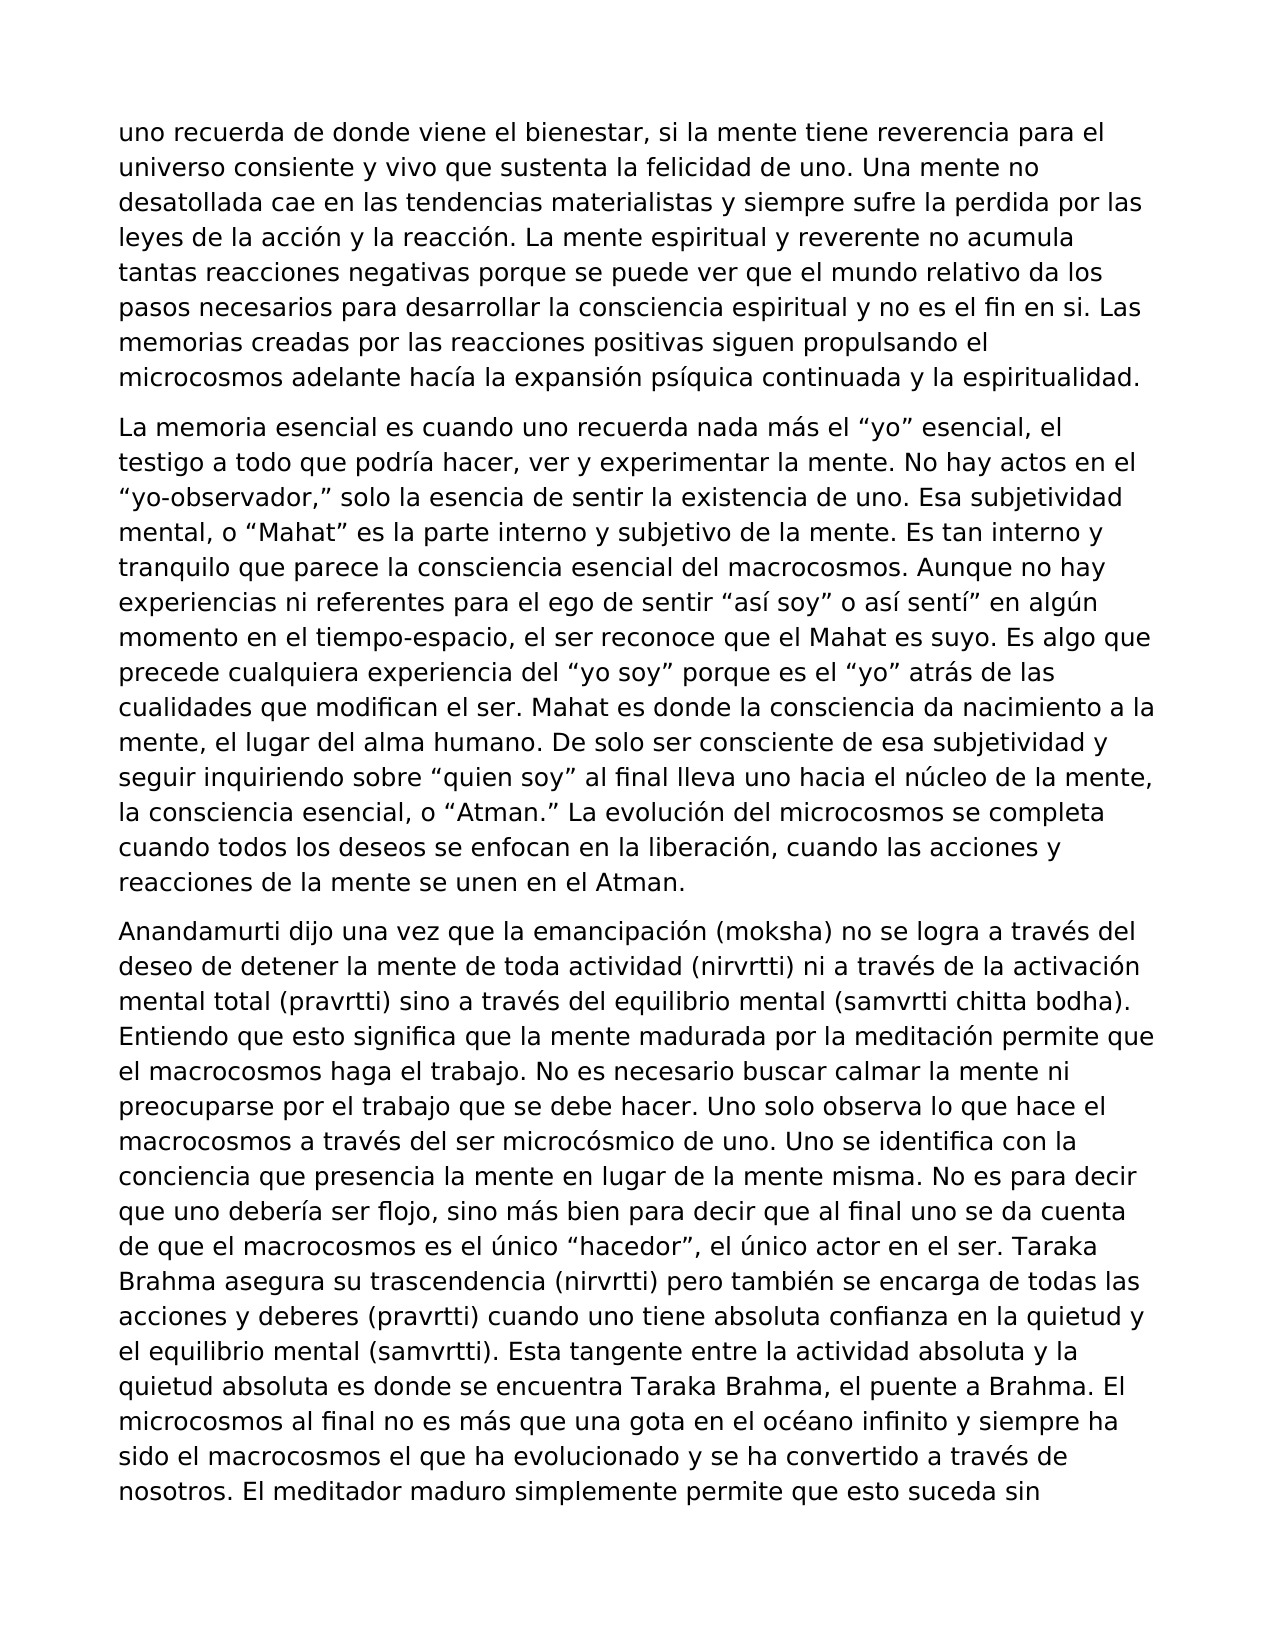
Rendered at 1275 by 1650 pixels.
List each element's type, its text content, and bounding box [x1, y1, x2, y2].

text La memoria esencial es cuando uno recuerda nada más el “yo” esencial, el testigo a todo que podría hacer, ver y experimentar la mente. No hay actos en el “yo-observador,” solo la esencia de sentir la existencia de uno. Esa subjetividad mental, o “Mahat” es la parte interno y subjetivo de la mente. Es tan interno y tranquilo que parece la consciencia esencial del macrocosmos. Aunque no hay experiencias ni referentes para el ego de sentir “así soy” o así sentí” en algún momento en el tiempo-espacio, el ser reconoce que el Mahat es suyo. Es algo que precede cualquiera experiencia del “yo soy” porque es el “yo” atrás de las cualidades que modifican el ser. Mahat es donde la consciencia da nacimiento a la mente, el lugar del alma humano. De solo ser consciente de esa subjetividad y seguir inquiriendo sobre “quien soy” al final lleva uno hacia el núcleo de la mente, la consciencia esencial, o “Atman.” La evolución del microcosmos se completa cuando todos los deseos se enfocan en la liberación, cuando las acciones y reacciones de la mente se unen en el Atman. [118, 413, 1157, 897]
text uno recuerda de donde viene el bienestar, si la mente tiene reverencia para el universo consiente y vivo que sustenta la felicidad de uno. Una mente no desatollada cae en las tendencias materialistas y siempre sufre la perdida por las leyes de la acción y la reacción. La mente espiritual y reverente no acumula tantas reacciones negativas porque se puede ver que el mundo relativo da los pasos necesarios para desarrollar la consciencia espiritual y no es el fin en si. Las memorias creadas por las reacciones positivas siguen propulsando el microcosmos adelante hacía la expansión psíquica continuada y la espiritualidad. [118, 118, 1157, 392]
text Anandamurti dijo una vez que la emancipación (moksha) no se logra a través del deseo de detener la mente de toda actividad (nirvrtti) ni a través de la activación mental total (pravrtti) sino a través del equilibrio mental (samvrtti chitta bodha). Entiendo que esto significa que la mente madurada por la meditación permite que el macrocosmos haga el trabajo. No es necesario buscar calmar la mente ni preocuparse por el trabajo que se debe hacer. Uno solo observa lo que hace el macrocosmos a través del ser microcósmico de uno. Uno se identifica con la conciencia que presencia la mente en lugar de la mente misma. No es para decir que uno debería ser flojo, sino más bien para decir que al final uno se da cuenta de que el macrocosmos es el único “hacedor”, el único actor en el ser. Taraka Brahma asegura su trascendencia (nirvrtti) pero también se encarga de todas las acciones y deberes (pravrtti) cuando uno tiene absoluta confianza en la quietud y el equilibrio mental (samvrtti). Esta tangente entre la actividad absoluta y la quietud absoluta es donde se encuentra Taraka Brahma, el puente a Brahma. El microcosmos al final no es más que una gota en el océano infinito y siempre ha sido el macrocosmos el que ha evolucionado y se ha convertido a través de nosotros. El meditador maduro simplemente permite que esto suceda sin [118, 917, 1157, 1506]
